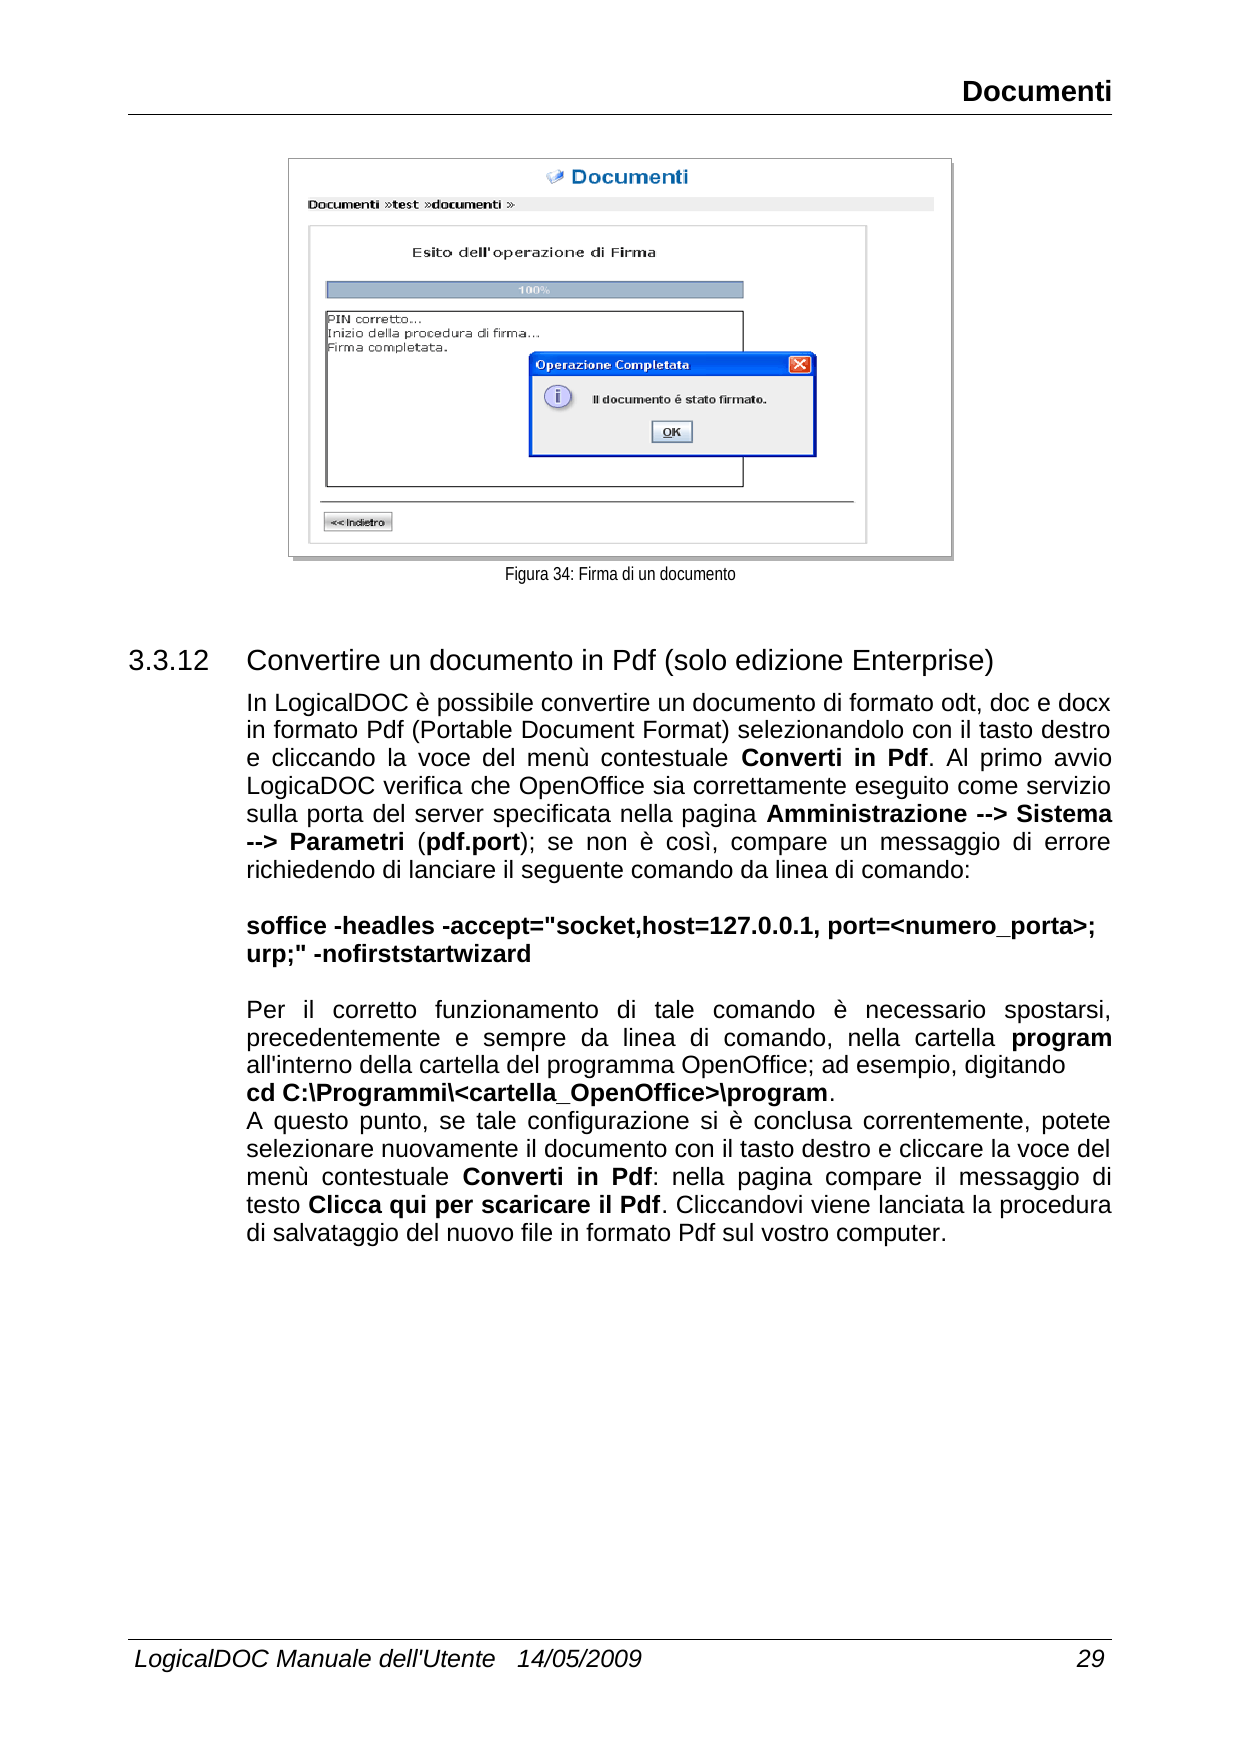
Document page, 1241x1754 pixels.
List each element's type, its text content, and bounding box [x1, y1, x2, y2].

text Per il corretto funzionamento di tale comando è necessario spostarsi, precedentemente e sempre da linea di comando, nella cartella program all'interno della cartella del programma OpenOffice; ad esempio, digitando [246, 996, 1112, 1079]
subtitle Convertire un documento in Pdf (solo edizione Enterprise) [128, 643, 1112, 676]
text soffice -headles -accept="socket,host=127.0.0.1, port=<numero_porta>; urp;" -nofirststartwizard [246, 884, 1112, 968]
text cd C:\Programmi\<cartella_OpenOffice>\program. [246, 1079, 1112, 1107]
text A questo punto, se tale configurazione si è conclusa correntemente, potete selezionare nuovamente il documento con il tasto destro e cliccare la voce del menù contestuale Converti in Pdf: nella pagina compare il messaggio di testo Clicca qui per scaricare il Pdf. Cliccandovi viene lanciata la procedura di salvataggio del nuovo file in formato Pdf sul vostro computer. [246, 1107, 1112, 1247]
text Figura 34: Firma di un documento [288, 557, 952, 583]
text In LogicalDOC è possibile convertire un documento di formato odt, doc e docx in formato Pdf (Portable Document Format) selezionandolo con il tasto destro e cliccando la voce del menù contestuale Converti in Pdf. Al primo avvio LogicaDOC verifica che OpenOffice sia correttamente eseguito come servizio sulla porta del server specificata nella pagina Amministrazione --> Sistema --> Parametri (pdf.port); se non è così, compare un messaggio di errore richiedendo di lanciare il seguente comando da linea di comando: [246, 688, 1112, 884]
